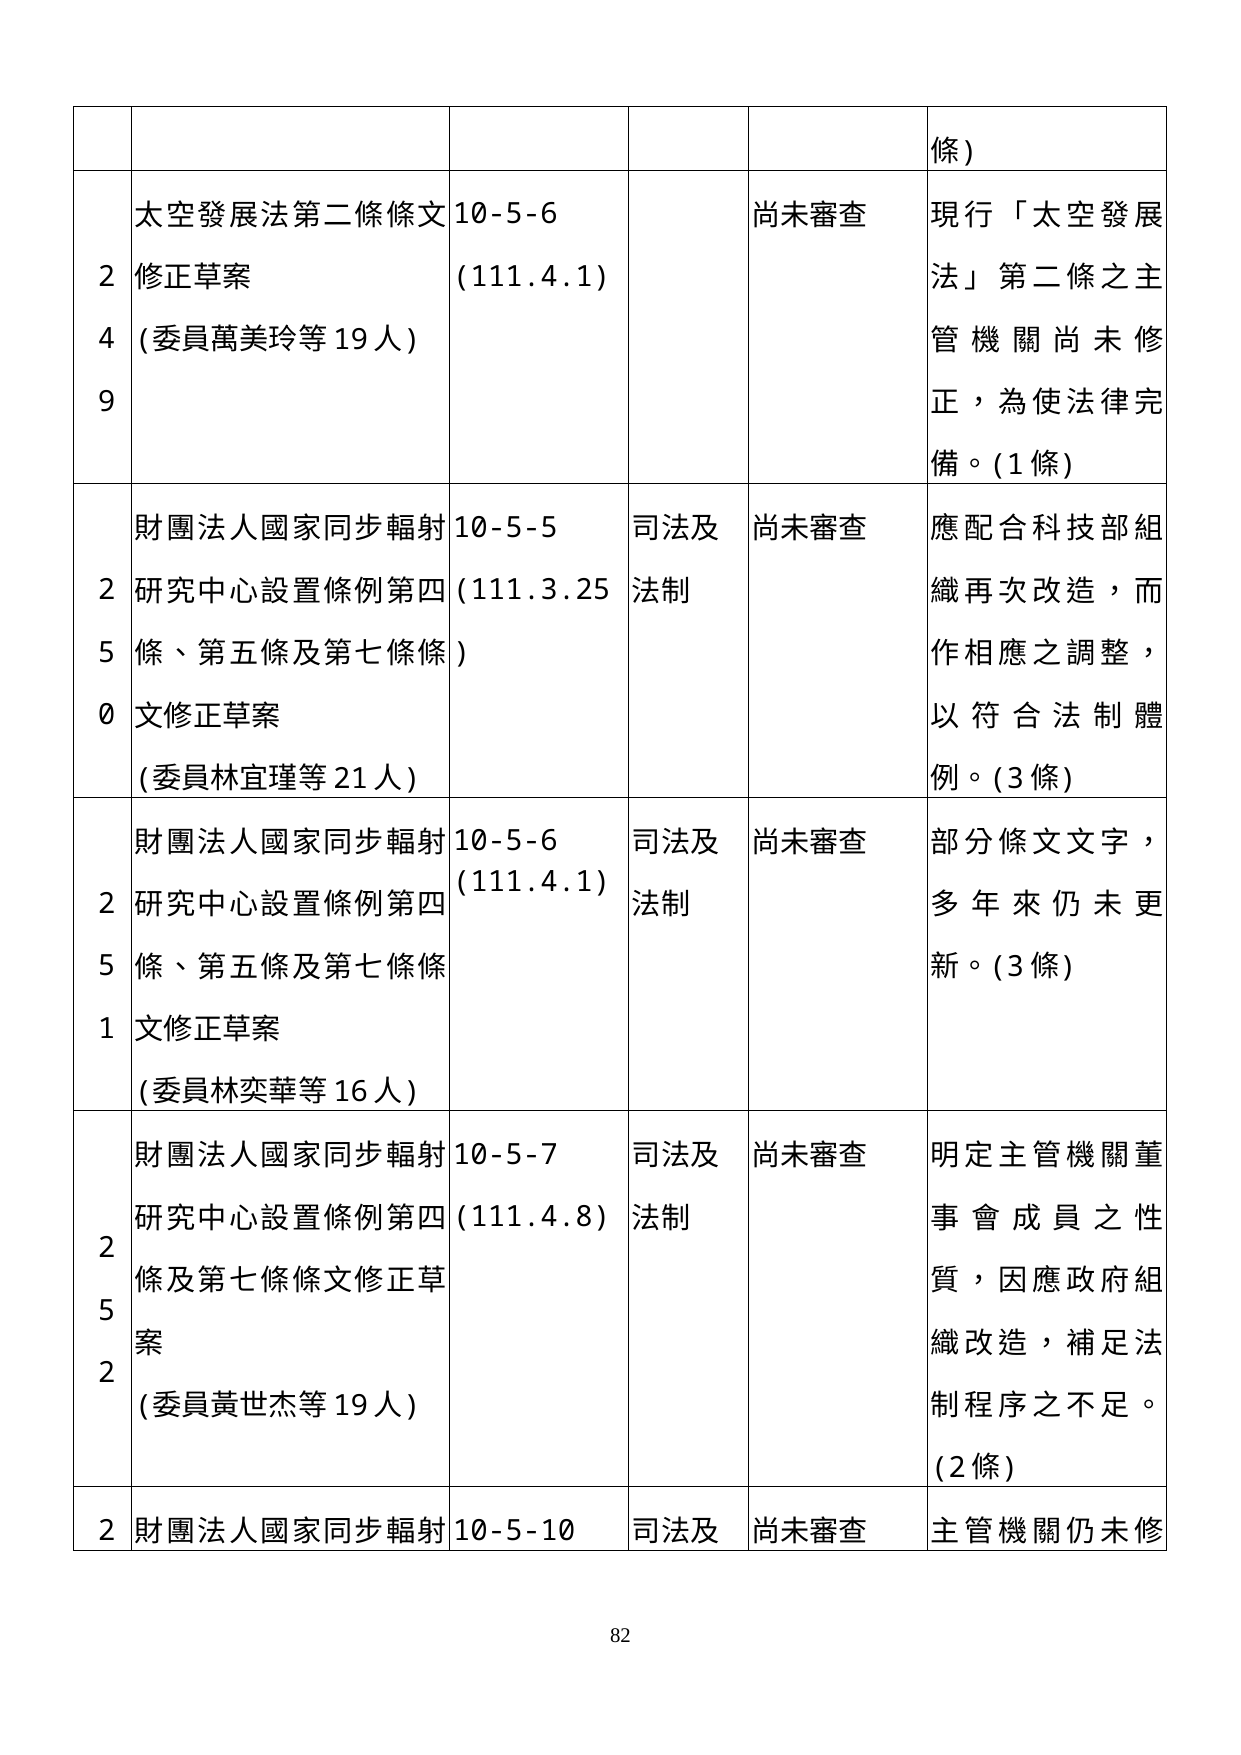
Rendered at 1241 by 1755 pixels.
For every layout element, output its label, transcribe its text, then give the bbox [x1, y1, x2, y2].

table_cell [629, 107, 748, 169]
table_cell 10-5-6 (111.4.1) [450, 798, 628, 1110]
table_cell 10-5-10 [450, 1487, 628, 1550]
table_cell 條) [928, 107, 1166, 169]
table_cell 應配合科技部組織再次改造，而作相應之調整，以符合法制體例。(3條) [928, 484, 1166, 797]
table_cell [74, 107, 131, 169]
table_cell 10-5-6 (111.4.1) [450, 171, 628, 483]
table_cell 司法及法制 [629, 484, 748, 797]
table_cell 明定主管機關董事會成員之性質，因應政府組織改造，補足法制程序之不足。(2條) [928, 1111, 1166, 1486]
table_cell 主管機關仍未修 [928, 1487, 1166, 1550]
table_cell [74, 1487, 131, 1550]
table_cell [74, 1111, 131, 1486]
table_cell [74, 798, 131, 1110]
table_cell [450, 107, 628, 169]
table_cell 財團法人國家同步輻射研究中心設置條例第四條、第五條及第七條條文修正草案 (委員林宜瑾等21人) [132, 484, 449, 797]
table_cell 尚未審查 [749, 1487, 927, 1550]
table_cell 部分條文文字，多年來仍未更新。(3條) [928, 798, 1166, 1110]
table_cell 財團法人國家同步輻射 [132, 1487, 449, 1550]
table_cell 尚未審查 [749, 798, 927, 1110]
table_cell 司法及法制 [629, 798, 748, 1110]
table_cell 尚未審查 [749, 171, 927, 483]
table_cell [74, 484, 131, 797]
table_cell [629, 171, 748, 483]
table_cell 財團法人國家同步輻射研究中心設置條例第四條、第五條及第七條條文修正草案 (委員林奕華等16人) [132, 798, 449, 1110]
table_cell 司法及法制 [629, 1111, 748, 1486]
table_cell 財團法人國家同步輻射研究中心設置條例第四條及第七條條文修正草案 (委員黃世杰等19人) [132, 1111, 449, 1486]
table_cell 10-5-5 (111.3.25) [450, 484, 628, 797]
table_cell 現行「太空發展法」第二條之主管機關尚未修正，為使法律完備。(1條) [928, 171, 1166, 483]
table_cell 司法及 [629, 1487, 748, 1550]
table_cell 尚未審查 [749, 1111, 927, 1486]
table_cell 尚未審查 [749, 484, 927, 797]
table_cell [749, 107, 927, 169]
table_cell [74, 171, 131, 483]
table_cell 10-5-7 (111.4.8) [450, 1111, 628, 1486]
table_cell [132, 107, 449, 169]
table_cell 太空發展法第二條條文修正草案 (委員萬美玲等19人) [132, 171, 449, 483]
